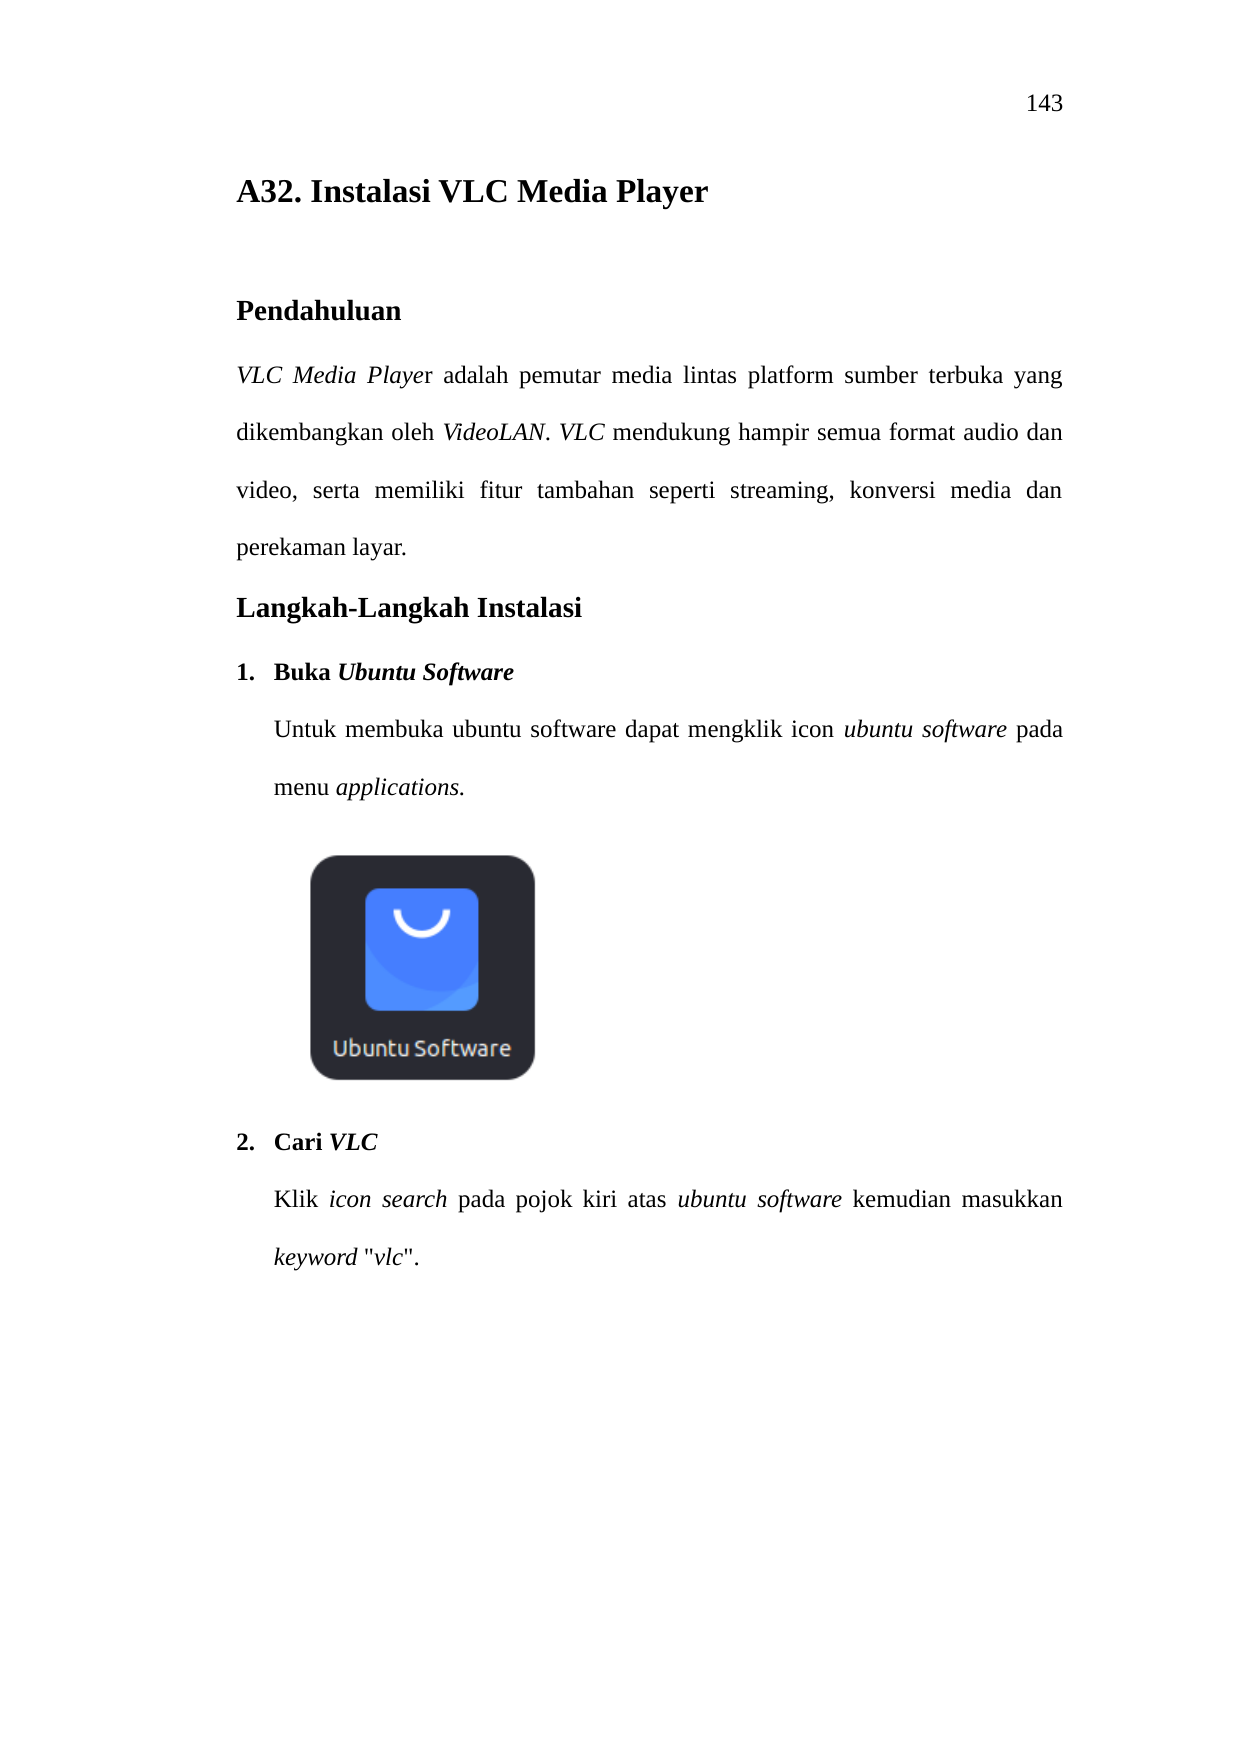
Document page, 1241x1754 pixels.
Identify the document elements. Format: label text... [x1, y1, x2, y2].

text VLC Media Player adalah pemutar media lintas platform sumber terbuka yang dikembangkan oleh VideoLAN. VLC mendukung hampir semua format audio dan video, serta memiliki fitur tambahan seperti streaming, konversi media dan perekaman layar. [236, 360, 1063, 561]
text Langkah-Langkah Instalasi [236, 590, 1063, 623]
picture [273, 829, 576, 1099]
list Klik icon search pada pojok kiri atas ubuntu software kemudian masukkan keyword "vlc". [236, 1184, 1063, 1271]
text Pendahuluan [236, 293, 1063, 326]
list Buka Ubuntu Software [236, 657, 1063, 686]
list Cari VLC [236, 1127, 1063, 1156]
subtitle A32. Instalasi VLC Media Player [236, 172, 1063, 210]
list Untuk membuka ubuntu software dapat mengklik icon ubuntu software pada menu applications. [236, 714, 1063, 801]
